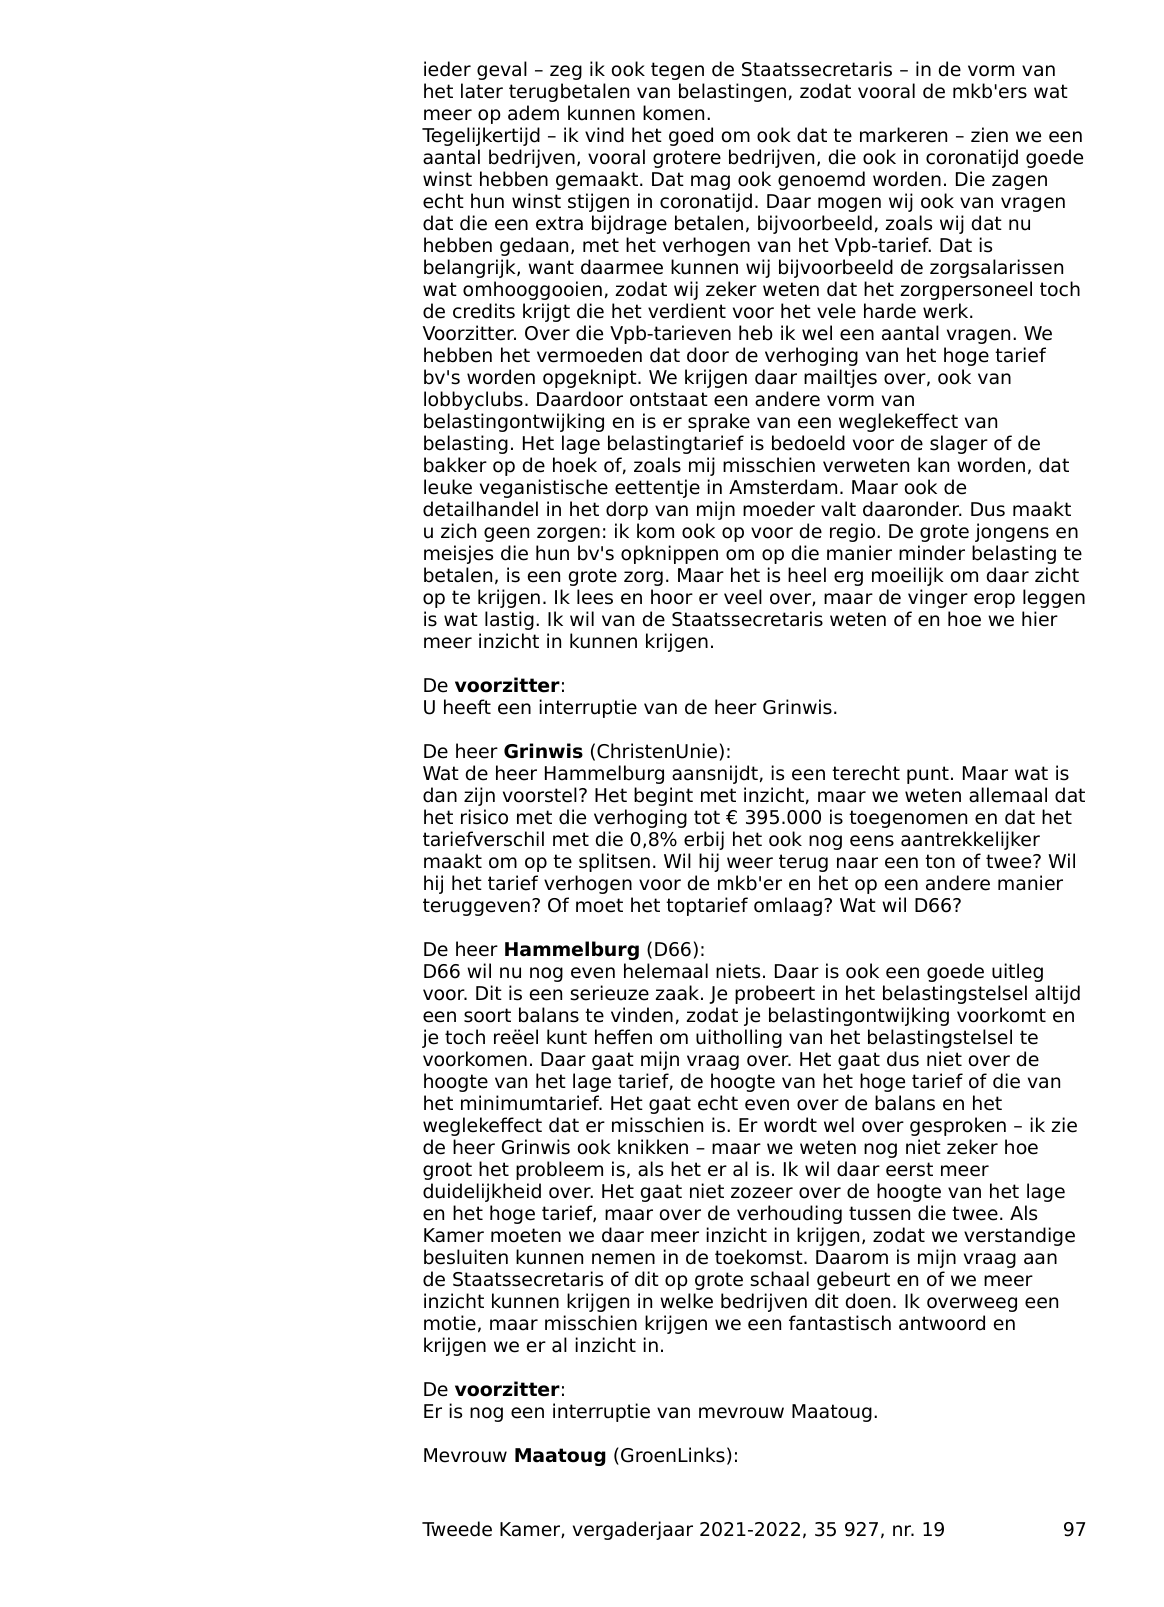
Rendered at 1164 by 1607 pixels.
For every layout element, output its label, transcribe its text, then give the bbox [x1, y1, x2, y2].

text Wat de heer Hammelburg aansnijdt, is een terecht punt. Maar wat is dan zijn voorstel? Het begint met inzicht, maar we weten allemaal dat het risico met die verhoging tot € 395.000 is toegenomen en dat het tariefverschil met die 0,8% erbij het ook nog eens aantrekkelijker maakt om op te splitsen. Wil hij weer terug naar een ton of twee? Wil hij het tarief verhogen voor de mkb'er en het op een andere manier teruggeven? Of moet het toptarief omlaag? Wat wil D66? [422, 763, 1087, 917]
text Voorzitter. Over die Vpb-tarieven heb ik wel een aantal vragen. We hebben het vermoeden dat door de verhoging van het hoge tarief bv's worden opgeknipt. We krijgen daar mailtjes over, ook van lobbyclubs. Daardoor ontstaat een andere vorm van belastingontwijking en is er sprake van een weglekeffect van belasting. Het lage belastingtarief is bedoeld voor de slager of de bakker op de hoek of, zoals mij misschien verweten kan worden, dat leuke veganistische eettentje in Amsterdam. Maar ook de detailhandel in het dorp van mijn moeder valt daaronder. Dus maakt u zich geen zorgen: ik kom ook op voor de regio. De grote jongens en meisjes die hun bv's opknippen om op die manier minder belasting te betalen, is een grote zorg. Maar het is heel erg moeilijk om daar zicht op te krijgen. Ik lees en hoor er veel over, maar de vinger erop leggen is wat lastig. Ik wil van de Staatssecretaris weten of en hoe we hier meer inzicht in kunnen krijgen. [422, 323, 1087, 652]
text Mevrouw Maatoug (GroenLinks): [422, 1445, 1087, 1467]
text De heer Hammelburg (D66): [422, 939, 1087, 961]
text Tegelijkertijd – ik vind het goed om ook dat te markeren – zien we een aantal bedrijven, vooral grotere bedrijven, die ook in coronatijd goede winst hebben gemaakt. Dat mag ook genoemd worden. Die zagen echt hun winst stijgen in coronatijd. Daar mogen wij ook van vragen dat die een extra bijdrage betalen, bijvoorbeeld, zoals wij dat nu hebben gedaan, met het verhogen van het Vpb-tarief. Dat is belangrijk, want daarmee kunnen wij bijvoorbeeld de zorgsalarissen wat omhooggooien, zodat wij zeker weten dat het zorgpersoneel toch de credits krijgt die het verdient voor het vele harde werk. [422, 125, 1087, 323]
text De voorzitter: [422, 675, 1087, 697]
text De voorzitter: [422, 1379, 1087, 1401]
text Er is nog een interruptie van mevrouw Maatoug. [422, 1401, 1087, 1423]
text D66 wil nu nog even helemaal niets. Daar is ook een goede uitleg voor. Dit is een serieuze zaak. Je probeert in het belastingstelsel altijd een soort balans te vinden, zodat je belastingontwijking voorkomt en je toch reëel kunt heffen om uitholling van het belastingstelsel te voorkomen. Daar gaat mijn vraag over. Het gaat dus niet over de hoogte van het lage tarief, de hoogte van het hoge tarief of die van het minimumtarief. Het gaat echt even over de balans en het weglekeffect dat er misschien is. Er wordt wel over gesproken – ik zie de heer Grinwis ook knikken – maar we weten nog niet zeker hoe groot het probleem is, als het er al is. Ik wil daar eerst meer duidelijkheid over. Het gaat niet zozeer over de hoogte van het lage en het hoge tarief, maar over de verhouding tussen die twee. Als Kamer moeten we daar meer inzicht in krijgen, zodat we verstandige besluiten kunnen nemen in de toekomst. Daarom is mijn vraag aan de Staatssecretaris of dit op grote schaal gebeurt en of we meer inzicht kunnen krijgen in welke bedrijven dit doen. Ik overweeg een motie, maar misschien krijgen we een fantastisch antwoord en krijgen we er al inzicht in. [422, 961, 1087, 1356]
text De heer Grinwis (ChristenUnie): [422, 741, 1087, 763]
text ieder geval – zeg ik ook tegen de Staatssecretaris – in de vorm van het later terugbetalen van belastingen, zodat vooral de mkb'ers wat meer op adem kunnen komen. [422, 59, 1087, 125]
text U heeft een interruptie van de heer Grinwis. [422, 697, 1087, 719]
